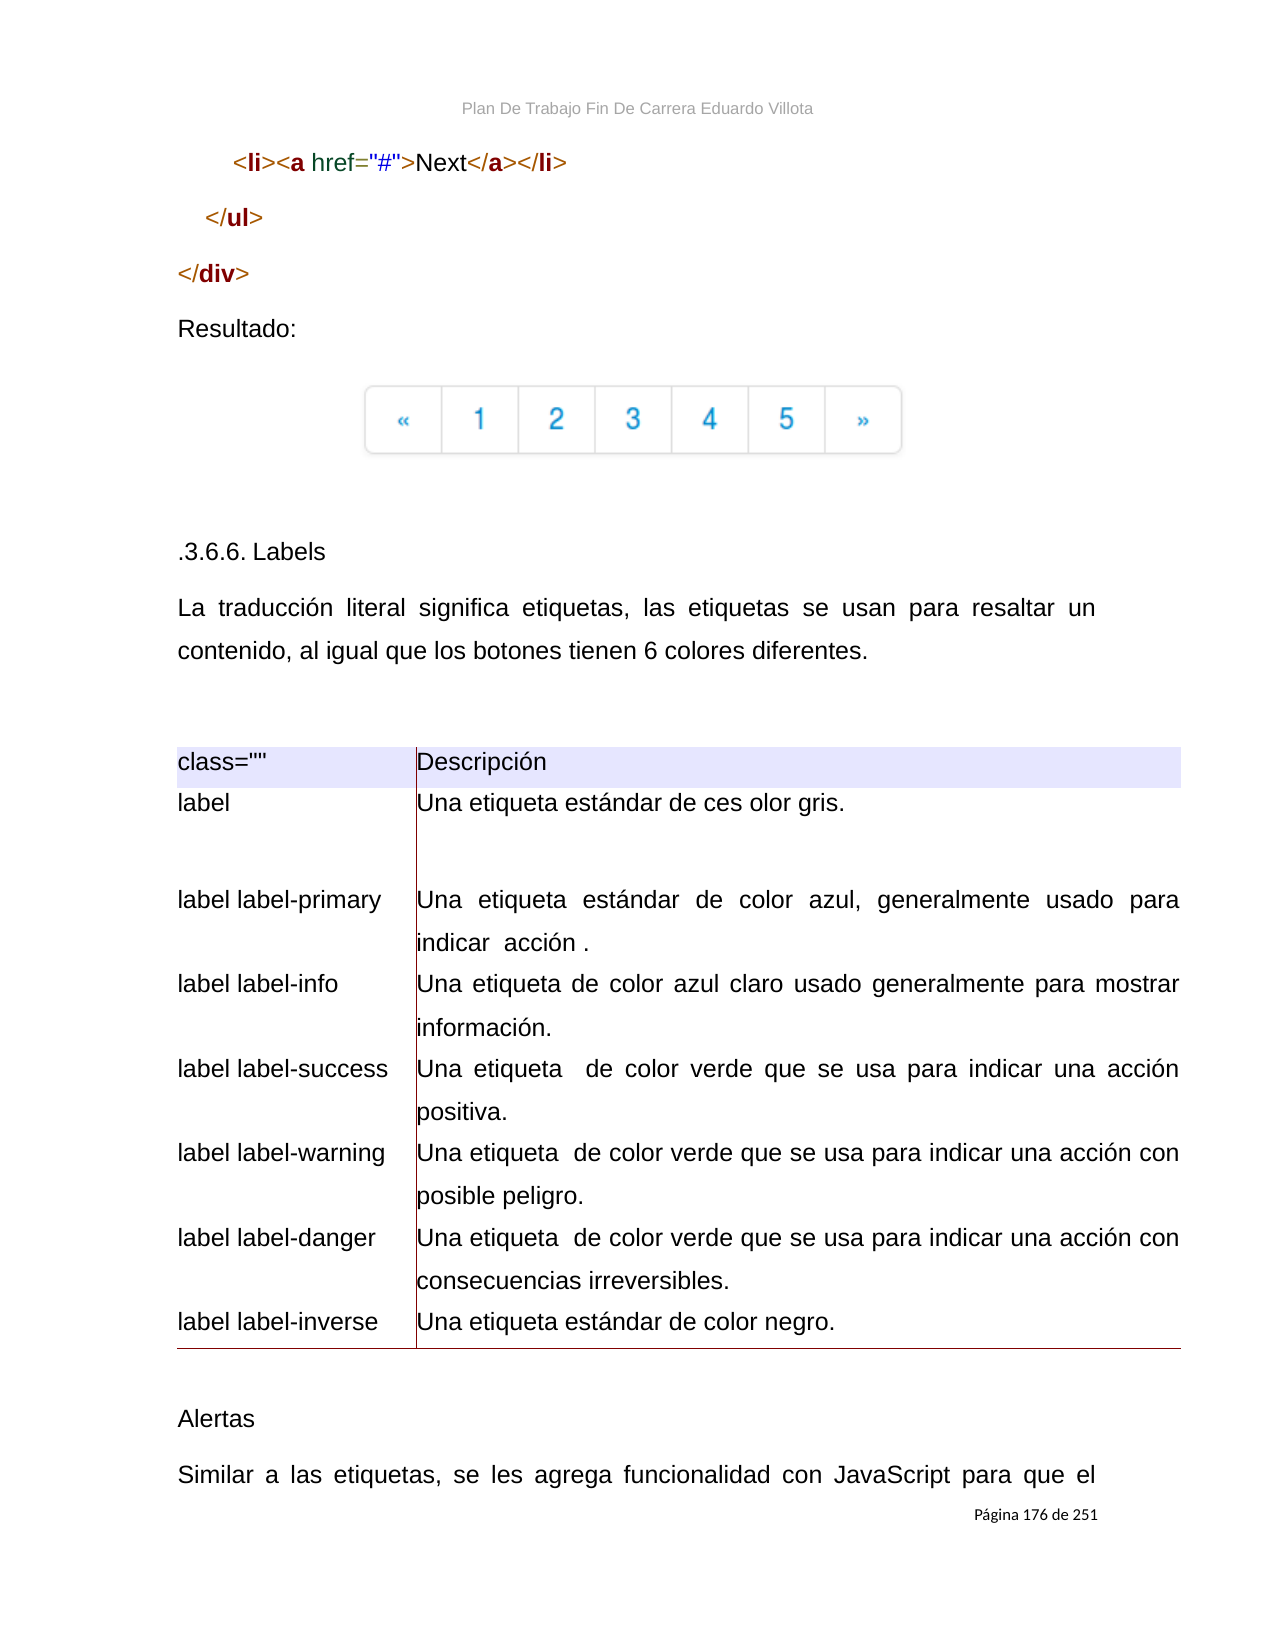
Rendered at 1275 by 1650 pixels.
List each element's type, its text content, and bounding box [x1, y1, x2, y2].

table_cell Una etiqueta de color verde que se usa para indicar una acción positiva. [417, 1054, 1181, 1138]
table_cell label label-inverse [177, 1307, 416, 1348]
table_cell Una etiqueta de color azul claro usado generalmente para mostrar información. [417, 970, 1181, 1054]
table_cell label label-info [177, 970, 416, 1054]
table_cell label label-danger [177, 1223, 416, 1307]
text Alertas [177, 1404, 1098, 1433]
table_cell Una etiqueta estándar de color azul, generalmente usado para indicar acción . [417, 885, 1181, 969]
table_cell label label-primary [177, 885, 416, 969]
table_header class="" [177, 747, 416, 788]
table_header Descripción [417, 747, 1181, 788]
table_cell label [177, 788, 416, 885]
picture [352, 370, 923, 467]
table_cell Una etiqueta de color verde que se usa para indicar una acción con posible peligro. [417, 1138, 1181, 1223]
table_cell Una etiqueta de color verde que se usa para indicar una acción con consecuencias irreversibles. [417, 1223, 1181, 1307]
table_cell Una etiqueta estándar de ces olor gris. [417, 788, 1181, 885]
text Similar a las etiquetas, se les agrega funcionalidad con JavaScript para que el [177, 1459, 1098, 1488]
text La traducción literal significa etiquetas, las etiquetas se usan para resaltar un contenido, al igual que los botones tienen 6 colores diferentes. [177, 593, 1098, 664]
text .3.6.6. Labels [177, 537, 1098, 566]
text Resultado: [177, 314, 1098, 343]
table_cell label label-success [177, 1054, 416, 1138]
text </ul> [177, 203, 1098, 232]
text <li><a href="#">Next</a></li> [177, 148, 1098, 176]
table_cell label label-warning [177, 1138, 416, 1223]
text </div> [177, 259, 1098, 288]
table_cell Una etiqueta estándar de color negro. [417, 1307, 1181, 1348]
